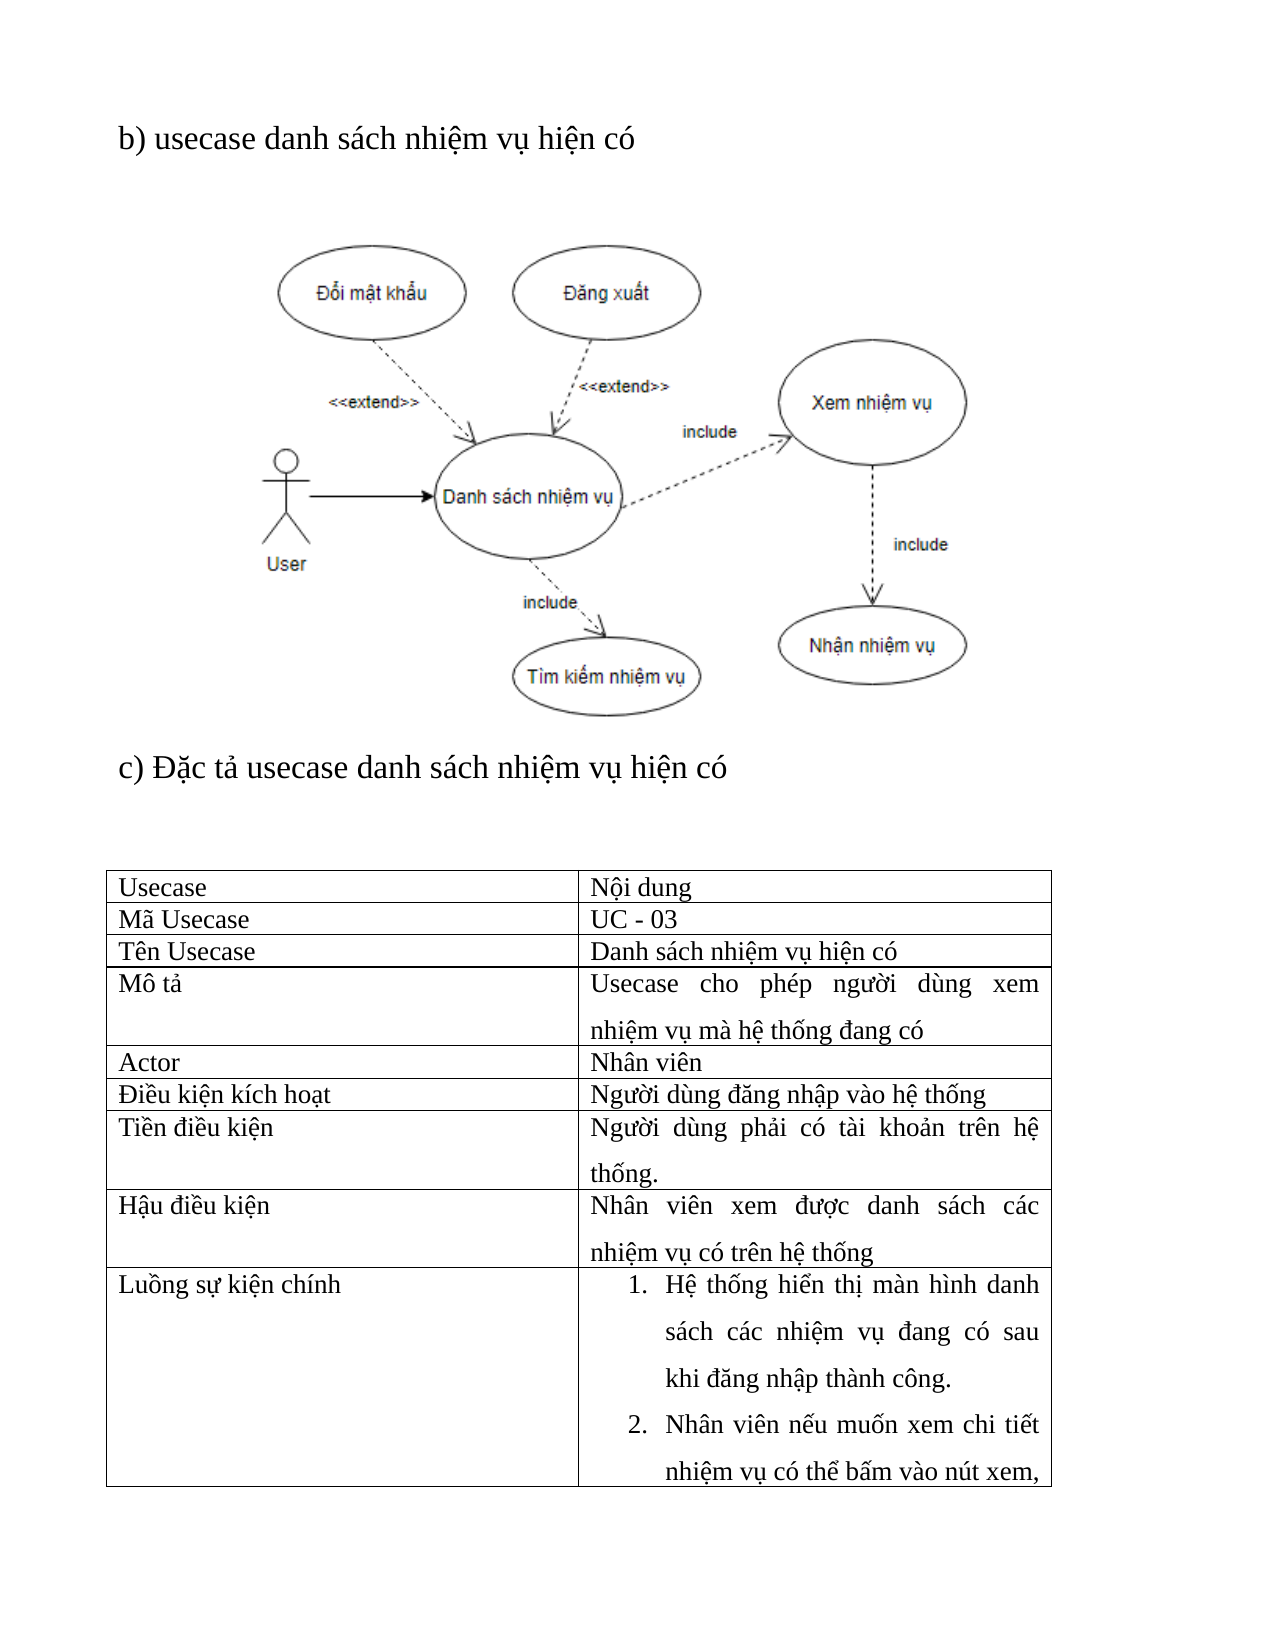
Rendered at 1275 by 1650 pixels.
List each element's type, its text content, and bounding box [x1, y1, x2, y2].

table_cell Danh sách nhiệm vụ hiện có [579, 935, 1051, 966]
table_cell Tên Usecase [107, 935, 578, 966]
table_cell Actor [107, 1046, 578, 1077]
table_cell UC - 03 [579, 903, 1051, 934]
table_cell Mã Usecase [107, 903, 578, 934]
text b) usecase danh sách nhiệm vụ hiện có [118, 118, 1157, 156]
table_cell Người dùng đăng nhập vào hệ thống [579, 1079, 1051, 1109]
picture [134, 175, 1141, 748]
table_header Nội dung [579, 871, 1051, 902]
table_header Usecase [107, 871, 578, 902]
table_cell Nhân viên xem được danh sách các nhiệm vụ có trên hệ thống [579, 1190, 1051, 1267]
table_cell Nhân viên [579, 1046, 1051, 1077]
table_cell Luồng sự kiện chính [107, 1268, 578, 1486]
table_cell Usecase cho phép người dùng xem nhiệm vụ mà hệ thống đang có [579, 968, 1051, 1045]
table_cell Người dùng phải có tài khoản trên hệ thống. [579, 1111, 1051, 1188]
table_cell Hậu điều kiện [107, 1190, 578, 1267]
text c) Đặc tả usecase danh sách nhiệm vụ hiện có [118, 748, 1157, 786]
table_cell Hệ thống hiển thị màn hình danh sách các nhiệm vụ đang có sau khi đăng nhập thành công. Nhân viên nếu muốn xem chi tiết nhiệm vụ có thể bấm vào nút xem, [579, 1268, 1051, 1486]
table_cell Điều kiện kích hoạt [107, 1079, 578, 1109]
table_cell Tiền điều kiện [107, 1111, 578, 1188]
table_cell Mô tả [107, 968, 578, 1045]
